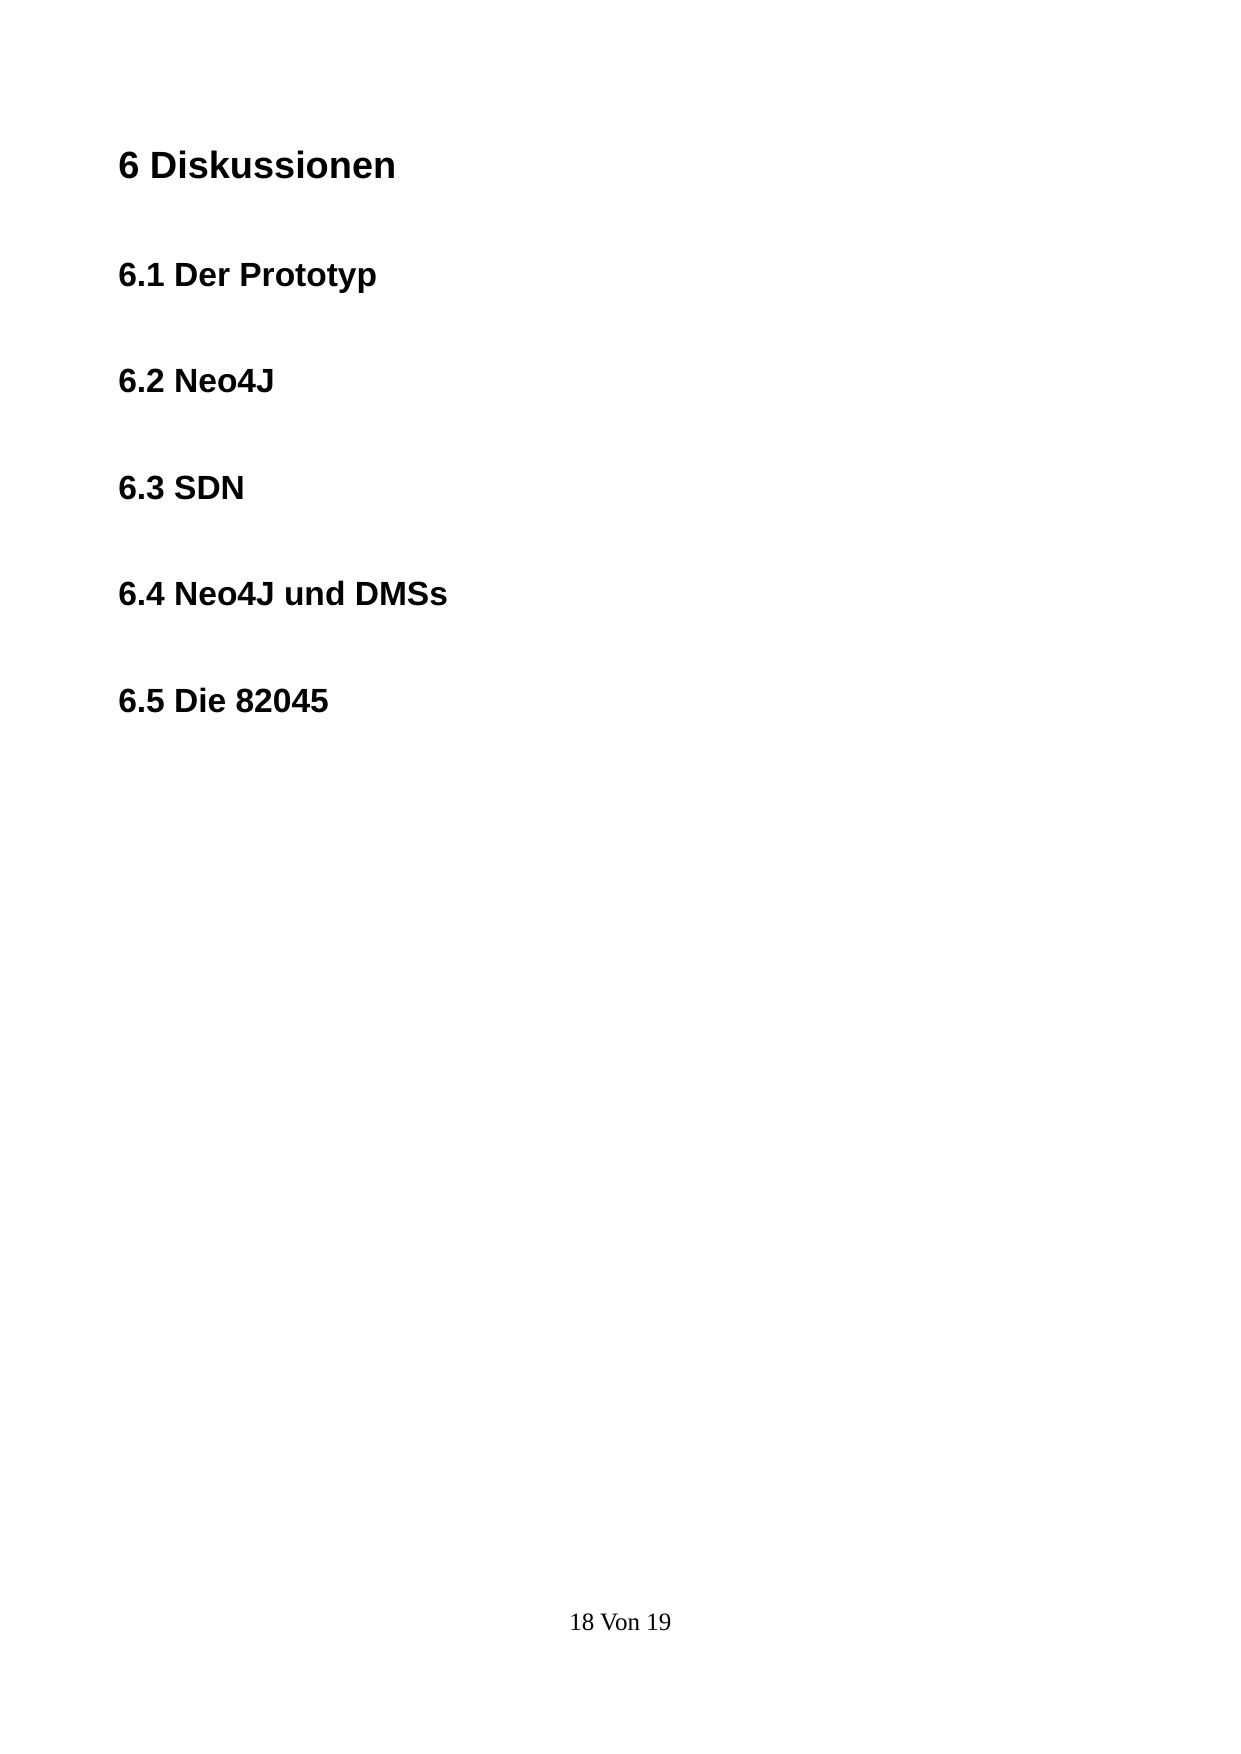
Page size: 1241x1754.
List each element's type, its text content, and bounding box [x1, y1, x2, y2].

subtitle 6.3 SDN [118, 467, 1122, 506]
subtitle 6.4 Neo4J und DMSs [118, 574, 1122, 613]
subtitle 6 Diskussionen [118, 143, 1122, 187]
subtitle 6.2 Neo4J [118, 361, 1122, 400]
subtitle 6.1 Der Prototyp [118, 254, 1122, 293]
subtitle 6.5 Die 82045 [118, 680, 1122, 719]
